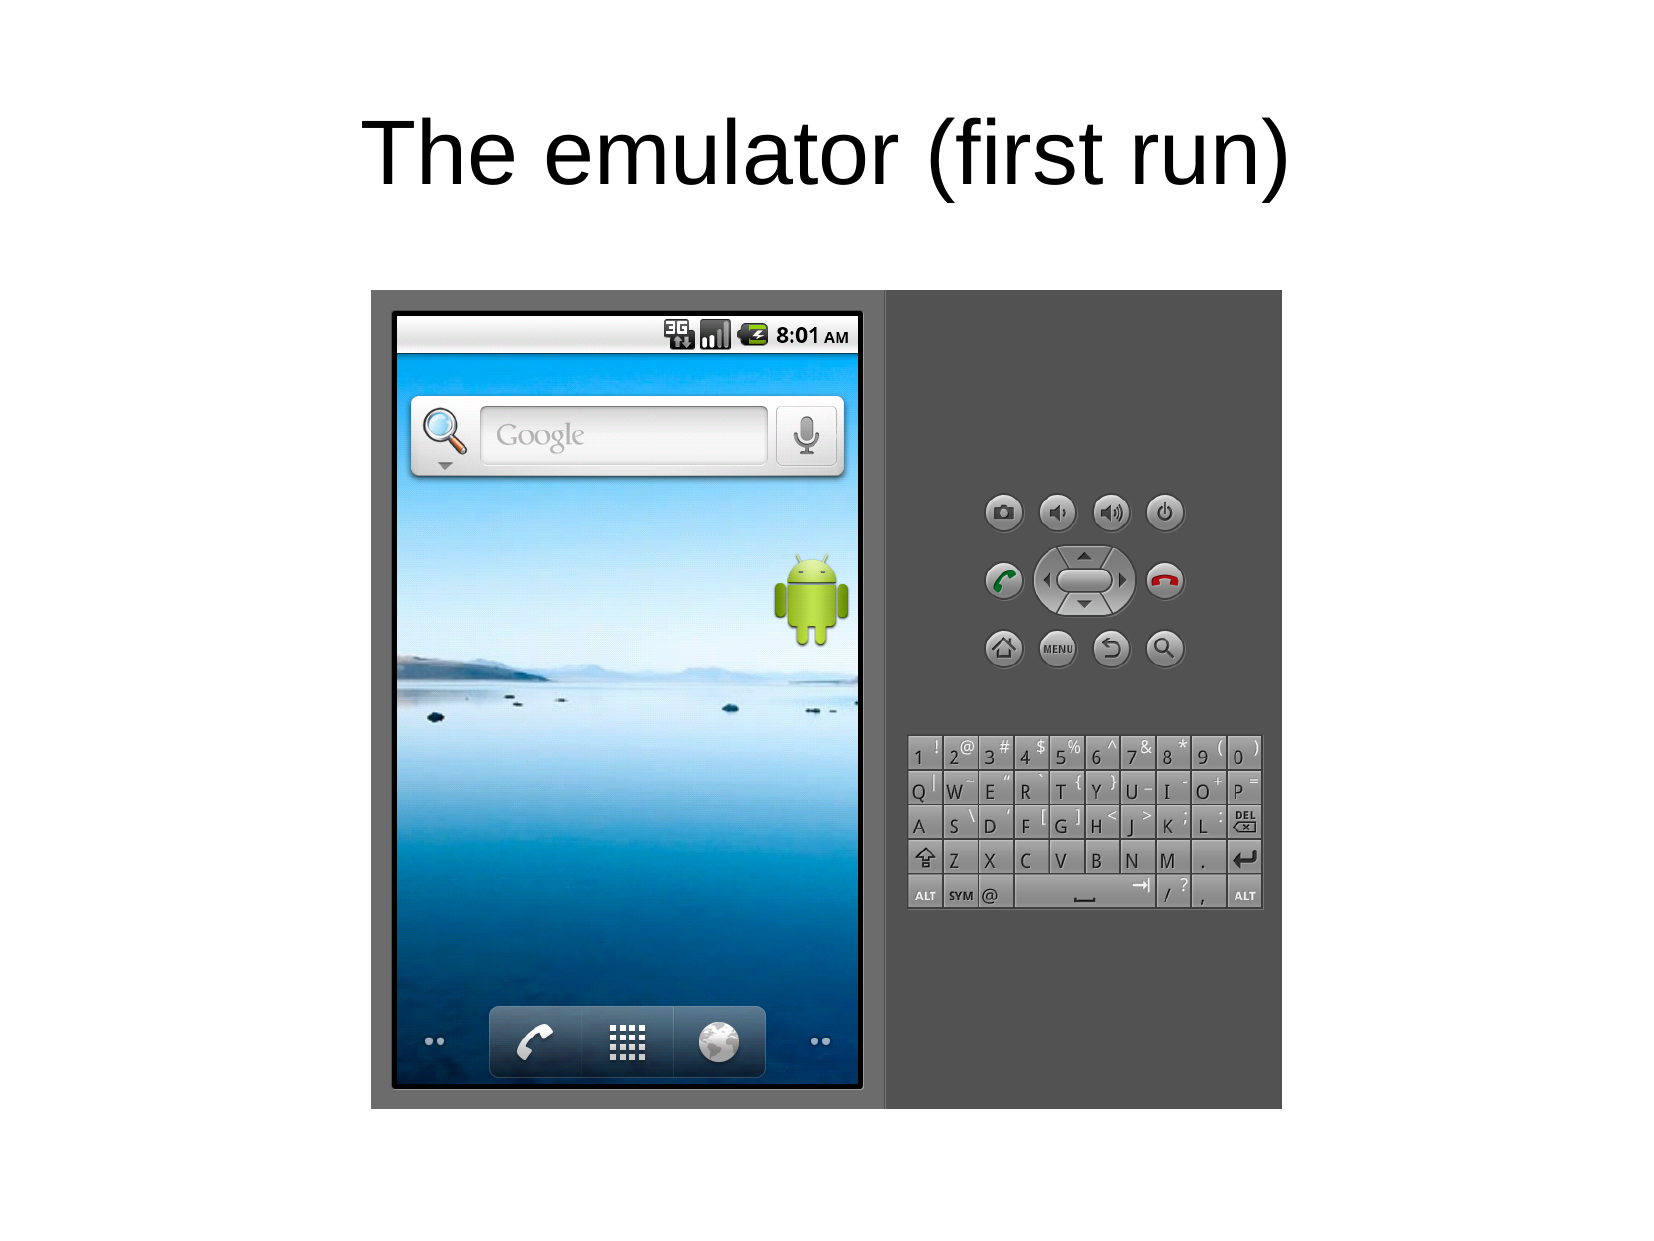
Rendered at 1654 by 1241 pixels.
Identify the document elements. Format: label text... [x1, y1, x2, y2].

picture [371, 290, 1282, 1109]
title The emulator (first run) [82, 49, 1571, 257]
